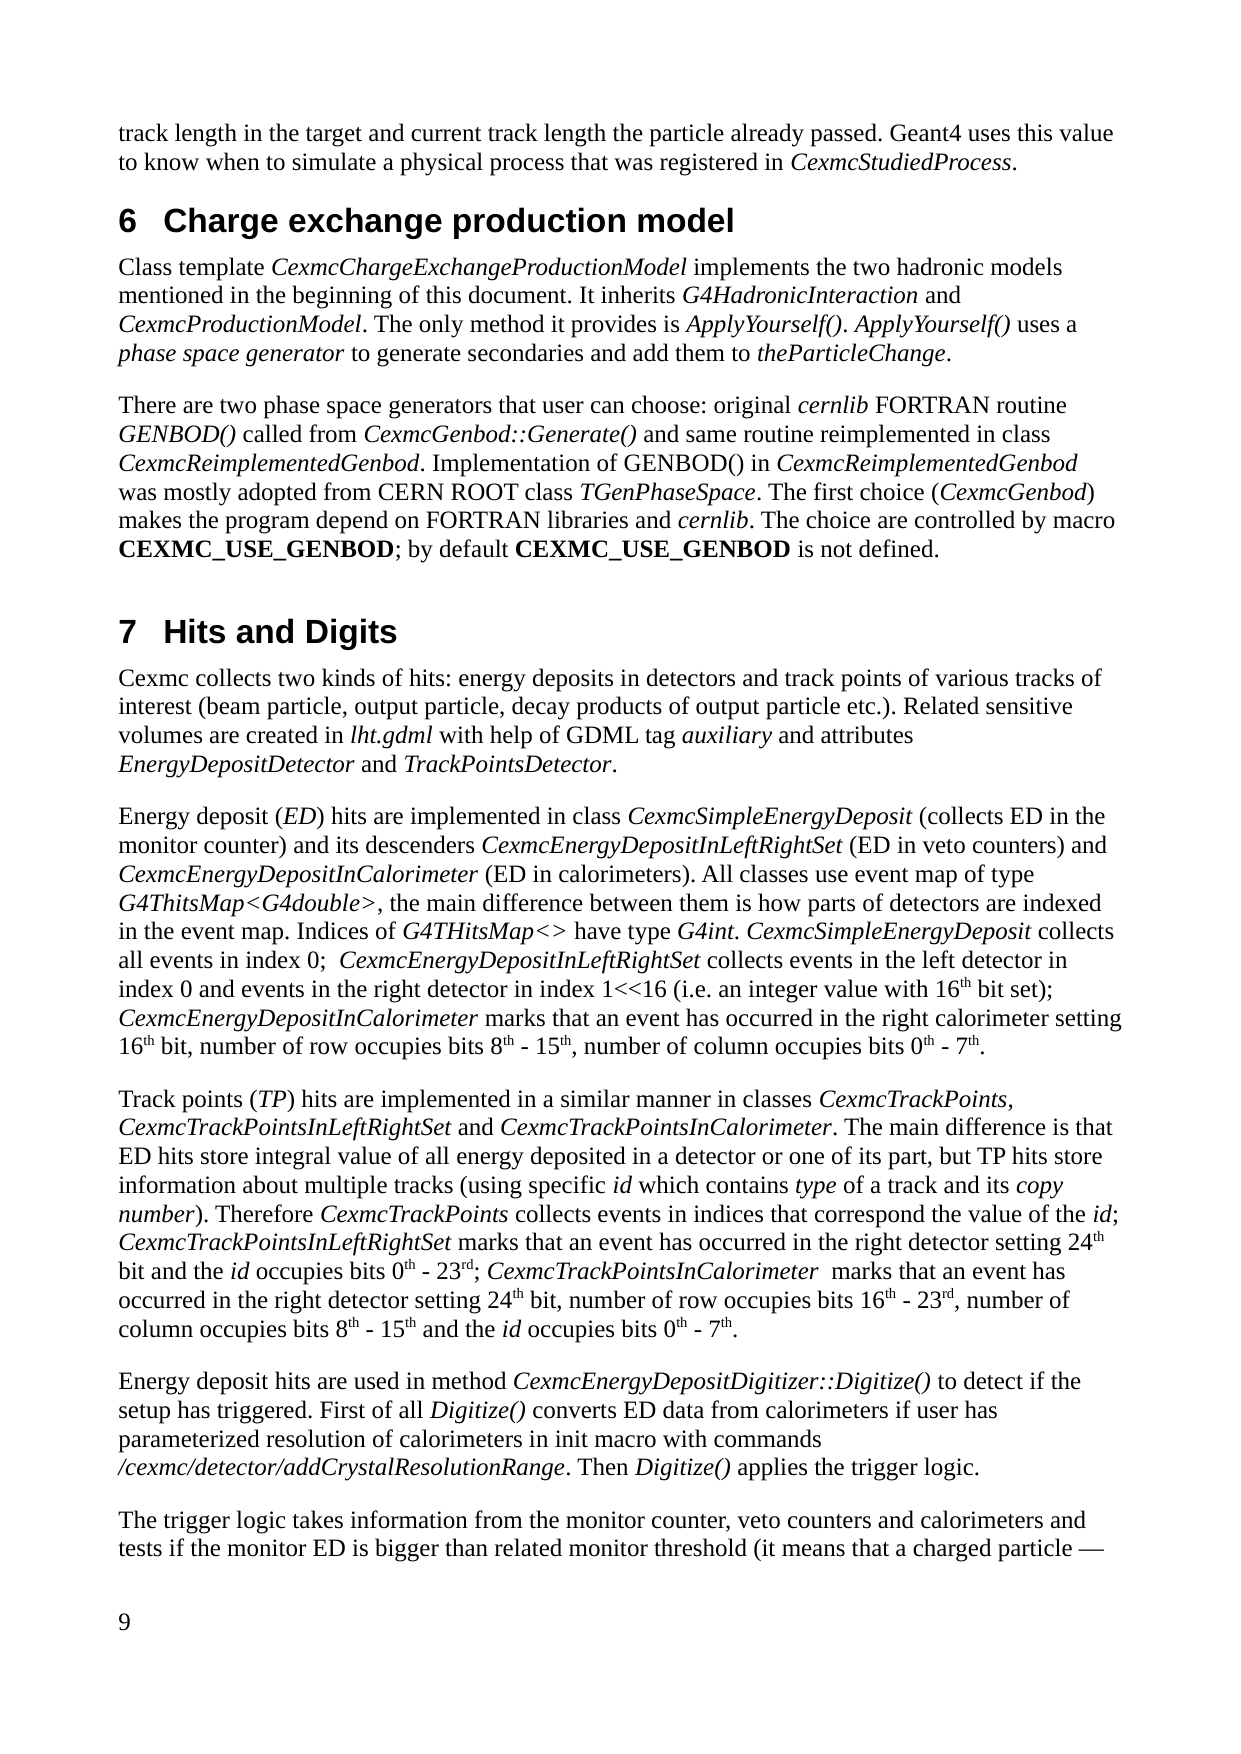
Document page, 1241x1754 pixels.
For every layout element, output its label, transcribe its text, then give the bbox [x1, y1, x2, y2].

text Energy deposit hits are used in method CexmcEnergyDepositDigitizer::Digitize() to detect if the setup has triggered. First of all Digitize() converts ED data from calorimeters if user has parameterized resolution of calorimeters in init macro with commands /cexmc/detector/addCrystalResolutionRange. Then Digitize() applies the trigger logic. [118, 1366, 1122, 1481]
text Cexmc collects two kinds of hits: energy deposits in detectors and track points of various tracks of interest (beam particle, output particle, decay products of output particle etc.). Related sensitive volumes are created in lht.gdml with help of GDML tag auxiliary and attributes EnergyDepositDetector and TrackPointsDetector. [118, 663, 1122, 778]
text Track points (TP) hits are implemented in a similar manner in classes CexmcTrackPoints, CexmcTrackPointsInLeftRightSet and CexmcTrackPointsInCalorimeter. The main difference is that ED hits store integral value of all energy deposited in a detector or one of its part, but TP hits store information about multiple tracks (using specific id which contains type of a track and its copy number). Therefore CexmcTrackPoints collects events in indices that correspond the value of the id; CexmcTrackPointsInLeftRightSet marks that an event has occurred in the right detector setting 24th bit and the id occupies bits 0th - 23rd; CexmcTrackPointsInCalorimeter marks that an event has occurred in the right detector setting 24th bit, number of row occupies bits 16th - 23rd, number of column occupies bits 8th - 15th and the id occupies bits 0th - 7th. [118, 1084, 1122, 1342]
text Energy deposit (ED) hits are implemented in class CexmcSimpleEnergyDeposit (collects ED in the monitor counter) and its descenders CexmcEnergyDepositInLeftRightSet (ED in veto counters) and CexmcEnergyDepositInCalorimeter (ED in calorimeters). All classes use event map of type G4ThitsMap<G4double>, the main difference between them is how parts of detectors are indexed in the event map. Indices of G4THitsMap<> have type G4int. CexmcSimpleEnergyDeposit collects all events in index 0; CexmcEnergyDepositInLeftRightSet collects events in the left detector in index 0 and events in the right detector in index 1<<16 (i.e. an integer value with 16th bit set); CexmcEnergyDepositInCalorimeter marks that an event has occurred in the right calorimeter setting 16th bit, number of row occupies bits 8th - 15th, number of column occupies bits 0th - 7th. [118, 801, 1122, 1060]
text Class template CexmcChargeExchangeProductionModel implements the two hadronic models mentioned in the beginning of this document. It inherits G4HadronicInteraction and CexmcProductionModel. The only method it provides is ApplyYourself(). ApplyYourself() uses a phase space generator to generate secondaries and add them to theParticleChange. [118, 252, 1122, 367]
text track length in the target and current track length the particle already passed. Geant4 uses this value to know when to simulate a physical process that was registered in CexmcStudiedProcess. [118, 118, 1122, 176]
subtitle Charge exchange production model [118, 201, 1122, 239]
subtitle Hits and Digits [118, 612, 1122, 650]
text The trigger logic takes information from the monitor counter, veto counters and calorimeters and tests if the monitor ED is bigger than related monitor threshold (it means that a charged particle — [118, 1505, 1122, 1562]
text There are two phase space generators that user can choose: original cernlib FORTRAN routine GENBOD() called from CexmcGenbod::Generate() and same routine reimplemented in class CexmcReimplementedGenbod. Implementation of GENBOD() in CexmcReimplementedGenbod was mostly adopted from CERN ROOT class TGenPhaseSpace. The first choice (CexmcGenbod) makes the program depend on FORTRAN libraries and cernlib. The choice are controlled by macro CEXMC_USE_GENBOD; by default CEXMC_USE_GENBOD is not defined. [118, 390, 1122, 563]
